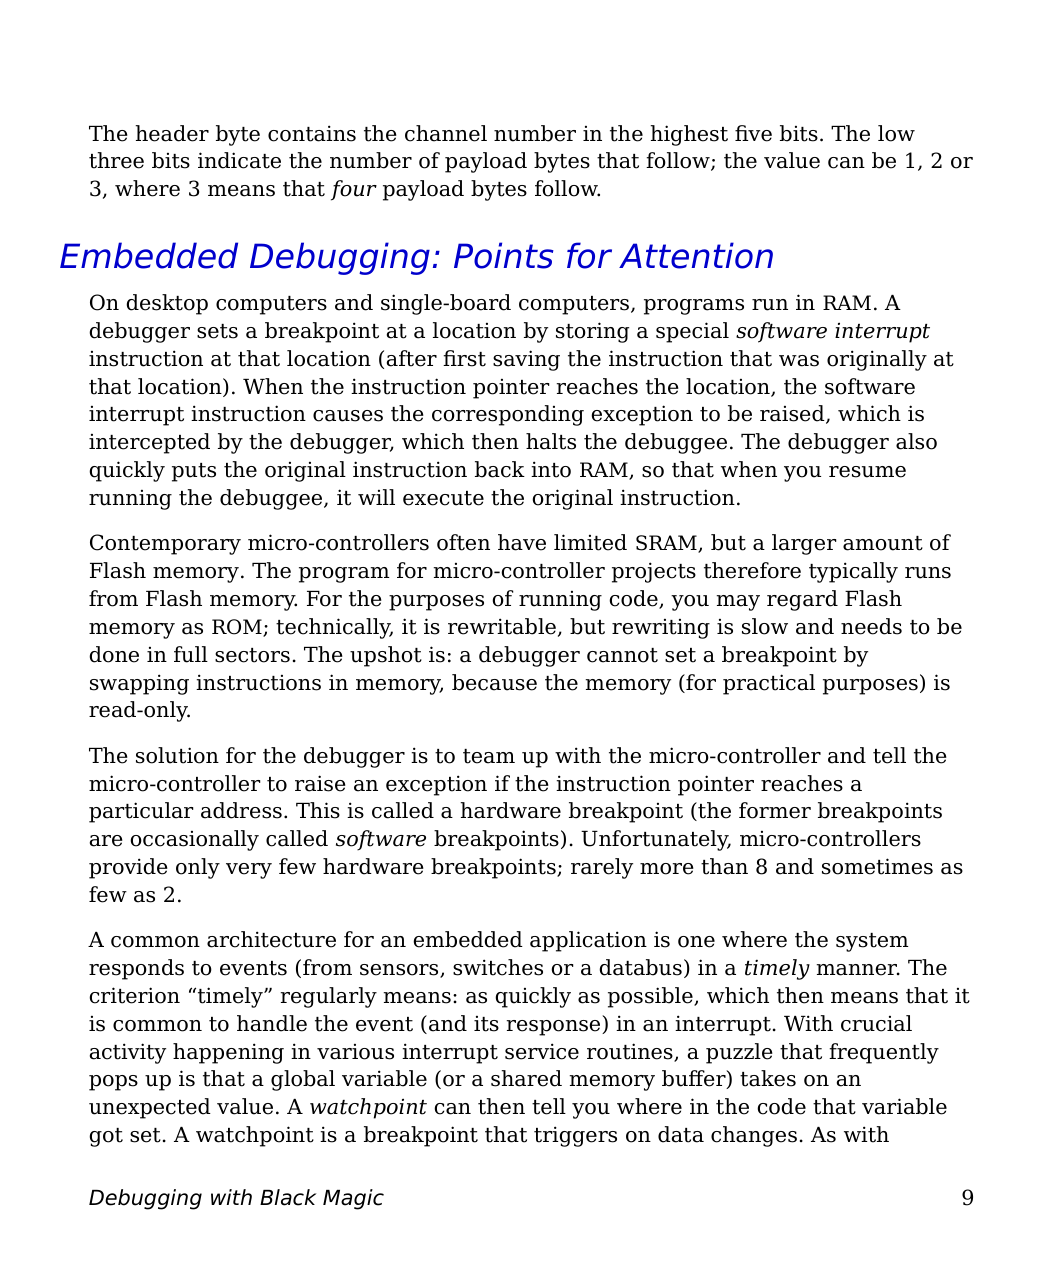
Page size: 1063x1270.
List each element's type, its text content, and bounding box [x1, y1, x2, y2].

text On desktop computers and single-board computers, programs run in RAM. A debugger sets a breakpoint at a location by storing a special software interrupt instruction at that location (after first saving the instruction that was originally at that location). When the instruction pointer reaches the location, the software interrupt instruction causes the corresponding exception to be raised, which is intercepted by the debugger, which then halts the debuggee. The debugger also quickly puts the original instruction back into RAM, so that when you resume running the debuggee, it will execute the original instruction. [88, 291, 974, 510]
text The solution for the debugger is to team up with the micro-controller and tell the micro-controller to raise an exception if the instruction pointer reaches a particular address. This is called a hardware breakpoint (the former breakpoints are occasionally called software breakpoints). Unfortunately, micro-controllers provide only very few hardware breakpoints; rarely more than 8 and sometimes as few as 2. [88, 744, 974, 907]
subtitle Embedded Debugging: Points for Attention [59, 238, 974, 276]
text A common architecture for an embedded application is one where the system responds to events (from sensors, switches or a databus) in a timely manner. The criterion “timely” regularly means: as quickly as possible, which then means that it is common to handle the event (and its response) in an interrupt. With crucial activity happening in various interrupt service routines, a puzzle that frequently pops up is that a global variable (or a shared memory buffer) takes on an unexpected value. A watchpoint can then tell you where in the code that variable got set. A watchpoint is a breakpoint that triggers on data changes. As with [88, 928, 974, 1147]
text Contemporary micro-controllers often have limited SRAM, but a larger amount of Flash memory. The program for micro-controller projects therefore typically runs from Flash memory. For the purposes of running code, you may regard Flash memory as ROM; technically, it is rewritable, but rewriting is slow and needs to be done in full sectors. The upshot is: a debugger cannot set a breakpoint by swapping instructions in memory, because the memory (for practical purposes) is read-only. [88, 531, 974, 723]
text The header byte contains the channel number in the highest five bits. The low three bits indicate the number of payload bytes that follow; the value can be 1, 2 or 3, where 3 means that four payload bytes follow. [88, 59, 974, 202]
